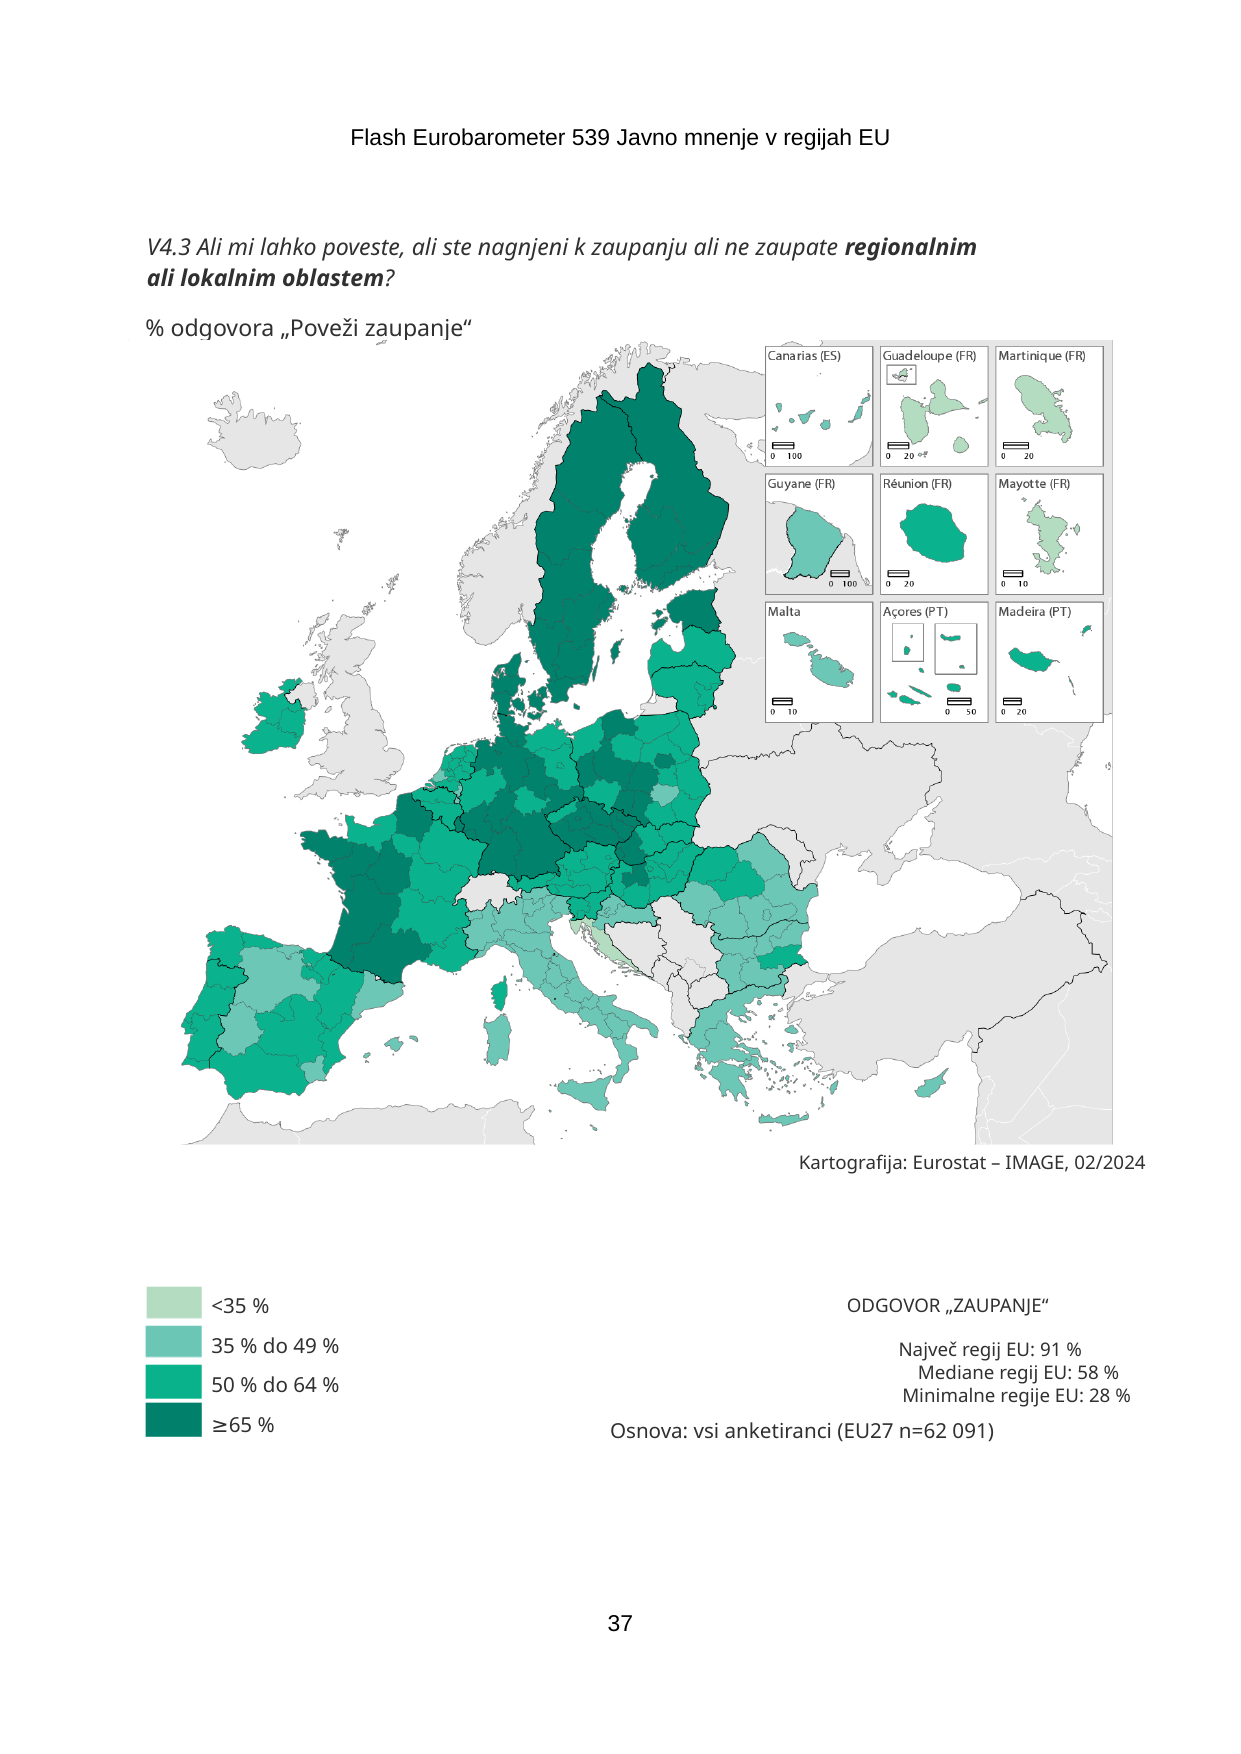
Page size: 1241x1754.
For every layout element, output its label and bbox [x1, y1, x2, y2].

picture [146, 1326, 201, 1358]
picture [146, 1365, 201, 1398]
picture [117, 337, 1114, 1146]
picture [147, 1287, 201, 1319]
picture [146, 1403, 201, 1436]
